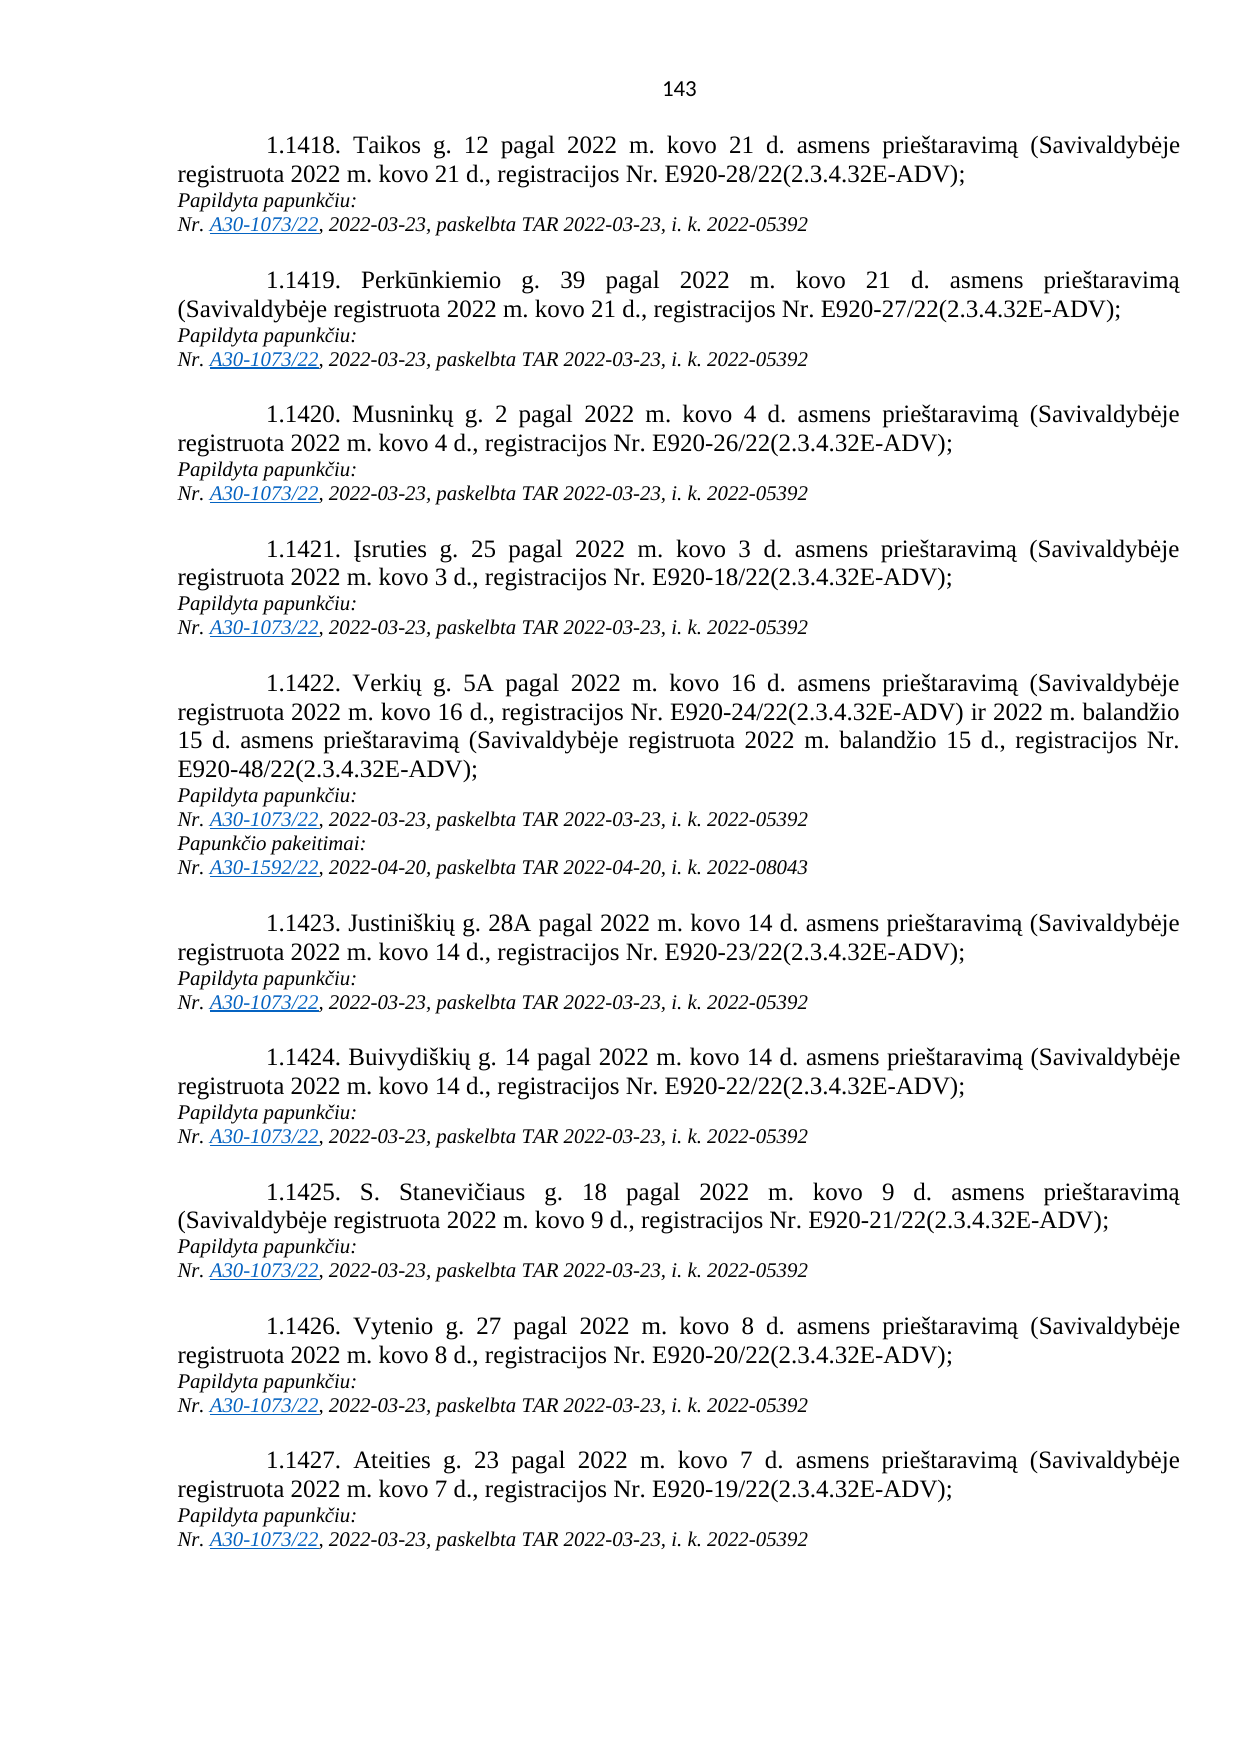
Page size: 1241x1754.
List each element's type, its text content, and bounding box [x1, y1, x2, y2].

text Papildyta papunkčiu: [177, 1234, 1181, 1258]
text Papildyta papunkčiu: [177, 783, 1181, 807]
text Papunkčio pakeitimai: [177, 831, 1181, 855]
text 1.1424. Buivydiškių g. 14 pagal 2022 m. kovo 14 d. asmens prieštaravimą (Savivaldybėje registruota 2022 m. kovo 14 d., registracijos Nr. E920-22/22(2.3.4.32E-ADV); [177, 1042, 1181, 1100]
text 1.1418. Taikos g. 12 pagal 2022 m. kovo 21 d. asmens prieštaravimą (Savivaldybėje registruota 2022 m. kovo 21 d., registracijos Nr. E920-28/22(2.3.4.32E-ADV); [177, 131, 1181, 188]
text Nr. A30-1592/22, 2022-04-20, paskelbta TAR 2022-04-20, i. k. 2022-08043 [177, 855, 1181, 879]
text Nr. A30-1073/22, 2022-03-23, paskelbta TAR 2022-03-23, i. k. 2022-05392 [177, 990, 1181, 1014]
text 1.1426. Vytenio g. 27 pagal 2022 m. kovo 8 d. asmens prieštaravimą (Savivaldybėje registruota 2022 m. kovo 8 d., registracijos Nr. E920-20/22(2.3.4.32E-ADV); [177, 1311, 1181, 1369]
text Papildyta papunkčiu: [177, 1100, 1181, 1124]
text Nr. A30-1073/22, 2022-03-23, paskelbta TAR 2022-03-23, i. k. 2022-05392 [177, 1527, 1181, 1551]
text Nr. A30-1073/22, 2022-03-23, paskelbta TAR 2022-03-23, i. k. 2022-05392 [177, 1124, 1181, 1148]
text 1.1421. Įsruties g. 25 pagal 2022 m. kovo 3 d. asmens prieštaravimą (Savivaldybėje registruota 2022 m. kovo 3 d., registracijos Nr. E920-18/22(2.3.4.32E-ADV); [177, 534, 1181, 591]
text Nr. A30-1073/22, 2022-03-23, paskelbta TAR 2022-03-23, i. k. 2022-05392 [177, 1393, 1181, 1417]
text Papildyta papunkčiu: [177, 322, 1181, 347]
text Papildyta papunkčiu: [177, 591, 1181, 615]
text Nr. A30-1073/22, 2022-03-23, paskelbta TAR 2022-03-23, i. k. 2022-05392 [177, 212, 1181, 236]
text Nr. A30-1073/22, 2022-03-23, paskelbta TAR 2022-03-23, i. k. 2022-05392 [177, 1258, 1181, 1282]
text Papildyta papunkčiu: [177, 188, 1181, 212]
text Nr. A30-1073/22, 2022-03-23, paskelbta TAR 2022-03-23, i. k. 2022-05392 [177, 481, 1181, 505]
text Papildyta papunkčiu: [177, 1503, 1181, 1527]
text 1.1423. Justiniškių g. 28A pagal 2022 m. kovo 14 d. asmens prieštaravimą (Savivaldybėje registruota 2022 m. kovo 14 d., registracijos Nr. E920-23/22(2.3.4.32E-ADV); [177, 908, 1181, 966]
text Nr. A30-1073/22, 2022-03-23, paskelbta TAR 2022-03-23, i. k. 2022-05392 [177, 615, 1181, 639]
text 1.1420. Musninkų g. 2 pagal 2022 m. kovo 4 d. asmens prieštaravimą (Savivaldybėje registruota 2022 m. kovo 4 d., registracijos Nr. E920-26/22(2.3.4.32E-ADV); [177, 399, 1181, 457]
text 1.1419. Perkūnkiemio g. 39 pagal 2022 m. kovo 21 d. asmens prieštaravimą (Savivaldybėje registruota 2022 m. kovo 21 d., registracijos Nr. E920-27/22(2.3.4.32E-ADV); [177, 265, 1181, 322]
text 1.1427. Ateities g. 23 pagal 2022 m. kovo 7 d. asmens prieštaravimą (Savivaldybėje registruota 2022 m. kovo 7 d., registracijos Nr. E920-19/22(2.3.4.32E-ADV); [177, 1446, 1181, 1503]
text 1.1425. S. Stanevičiaus g. 18 pagal 2022 m. kovo 9 d. asmens prieštaravimą (Savivaldybėje registruota 2022 m. kovo 9 d., registracijos Nr. E920-21/22(2.3.4.32E-ADV); [177, 1177, 1181, 1234]
text Papildyta papunkčiu: [177, 1369, 1181, 1393]
text 1.1422. Verkių g. 5A pagal 2022 m. kovo 16 d. asmens prieštaravimą (Savivaldybėje registruota 2022 m. kovo 16 d., registracijos Nr. E920-24/22(2.3.4.32E-ADV) ir 2022 m. balandžio 15 d. asmens prieštaravimą (Savivaldybėje registruota 2022 m. balandžio 15 d., registracijos Nr. E920-48/22(2.3.4.32E-ADV); [177, 668, 1181, 783]
text Nr. A30-1073/22, 2022-03-23, paskelbta TAR 2022-03-23, i. k. 2022-05392 [177, 347, 1181, 371]
text Papildyta papunkčiu: [177, 457, 1181, 481]
text Papildyta papunkčiu: [177, 966, 1181, 990]
text Nr. A30-1073/22, 2022-03-23, paskelbta TAR 2022-03-23, i. k. 2022-05392 [177, 807, 1181, 831]
